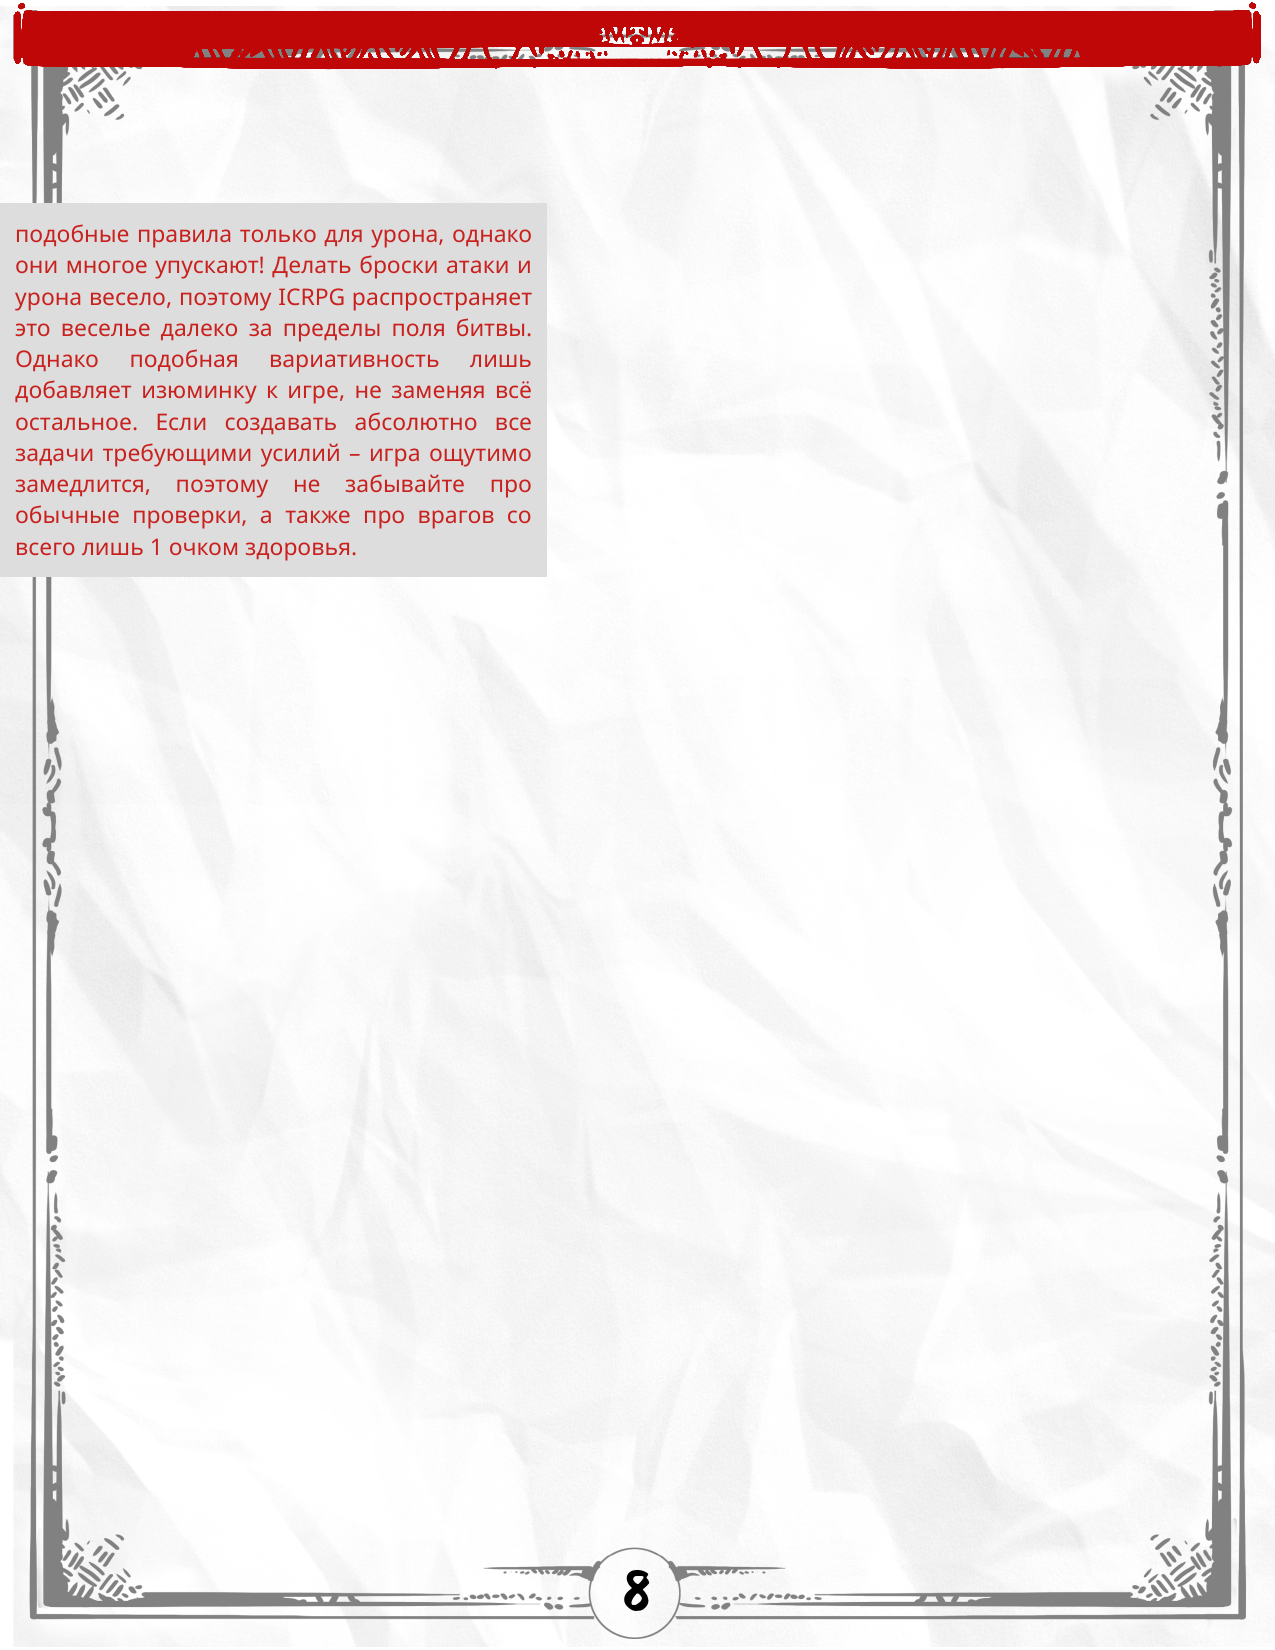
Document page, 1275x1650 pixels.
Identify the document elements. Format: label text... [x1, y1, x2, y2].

picture [0, 0, 1275, 1647]
text подобные правила только для урона, однако они многое упускают! Делать броски атаки и урона весело, поэтому ICRPG распространяет это веселье далеко за пределы поля битвы. Однако подобная вариативность лишь добавляет изюминку к игре, не заменяя всё остальное. Если создавать абсолютно все задачи требующими усилий – игра ощутимо замедлится, поэтому не забывайте про обычные проверки, а также про врагов со всего лишь 1 очком здоровья. [0, 203, 547, 577]
